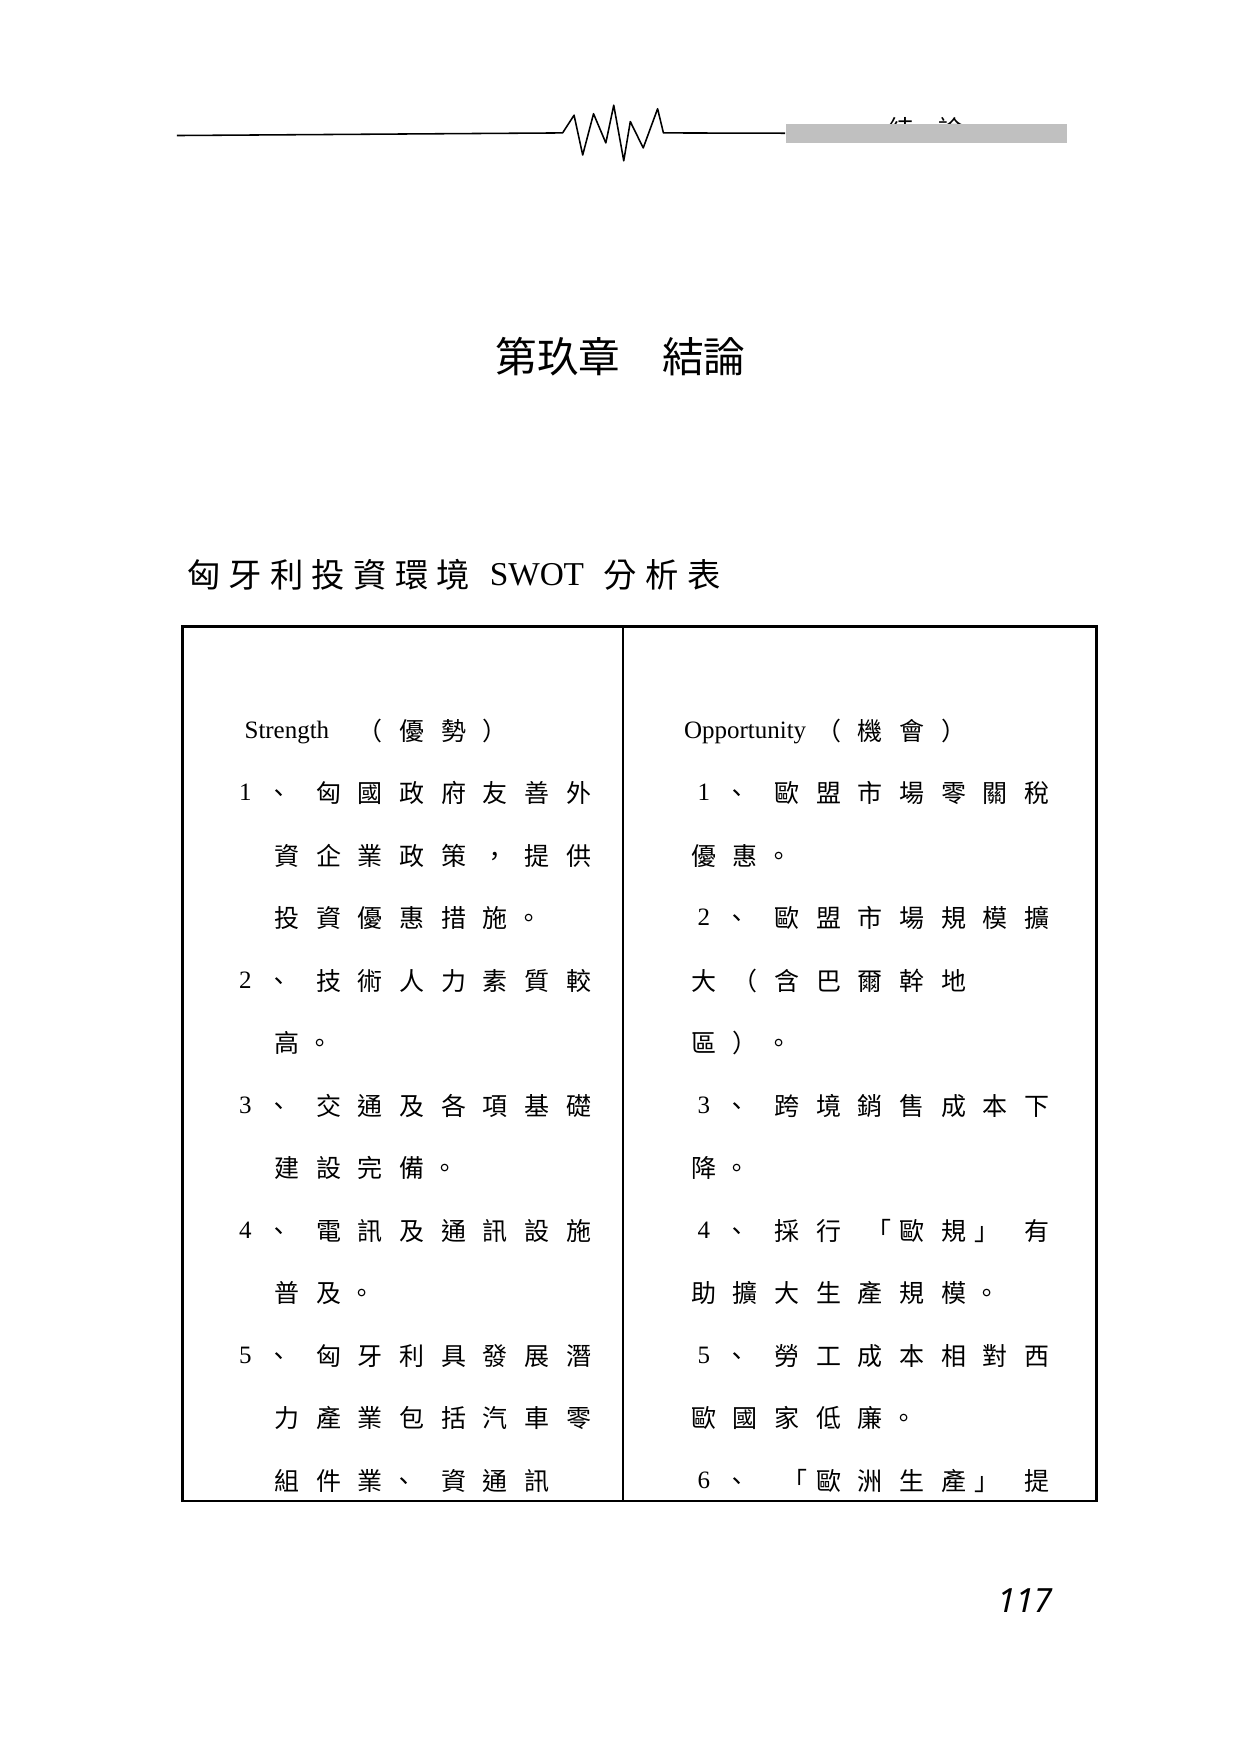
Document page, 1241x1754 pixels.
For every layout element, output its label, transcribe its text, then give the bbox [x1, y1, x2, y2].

table_header Strength（優勢） 1、匈國政府友善外資企業政策，提供投資優惠措施。 2、技術人力素質較高。 3、交通及各項基礎建設完備。 4、電訊及通訊設施普及。 5、匈牙利具發展潛力產業包括汽車零組件業、資通訊 [184, 628, 622, 1500]
text 匈牙利投資環境SWOT分析表 [183, 500, 1058, 625]
table_header Opportunity（機會） 1、歐盟市場零關稅優惠。 2、歐盟市場規模擴大（含巴爾幹地區）。 3、跨境銷售成本下降。 4、採行「歐規」有助擴大生產規模。 5、勞工成本相對西歐國家低廉。 6、「歐洲生產」提 [624, 628, 1095, 1500]
text 第玖章 結論 [183, 313, 1058, 375]
